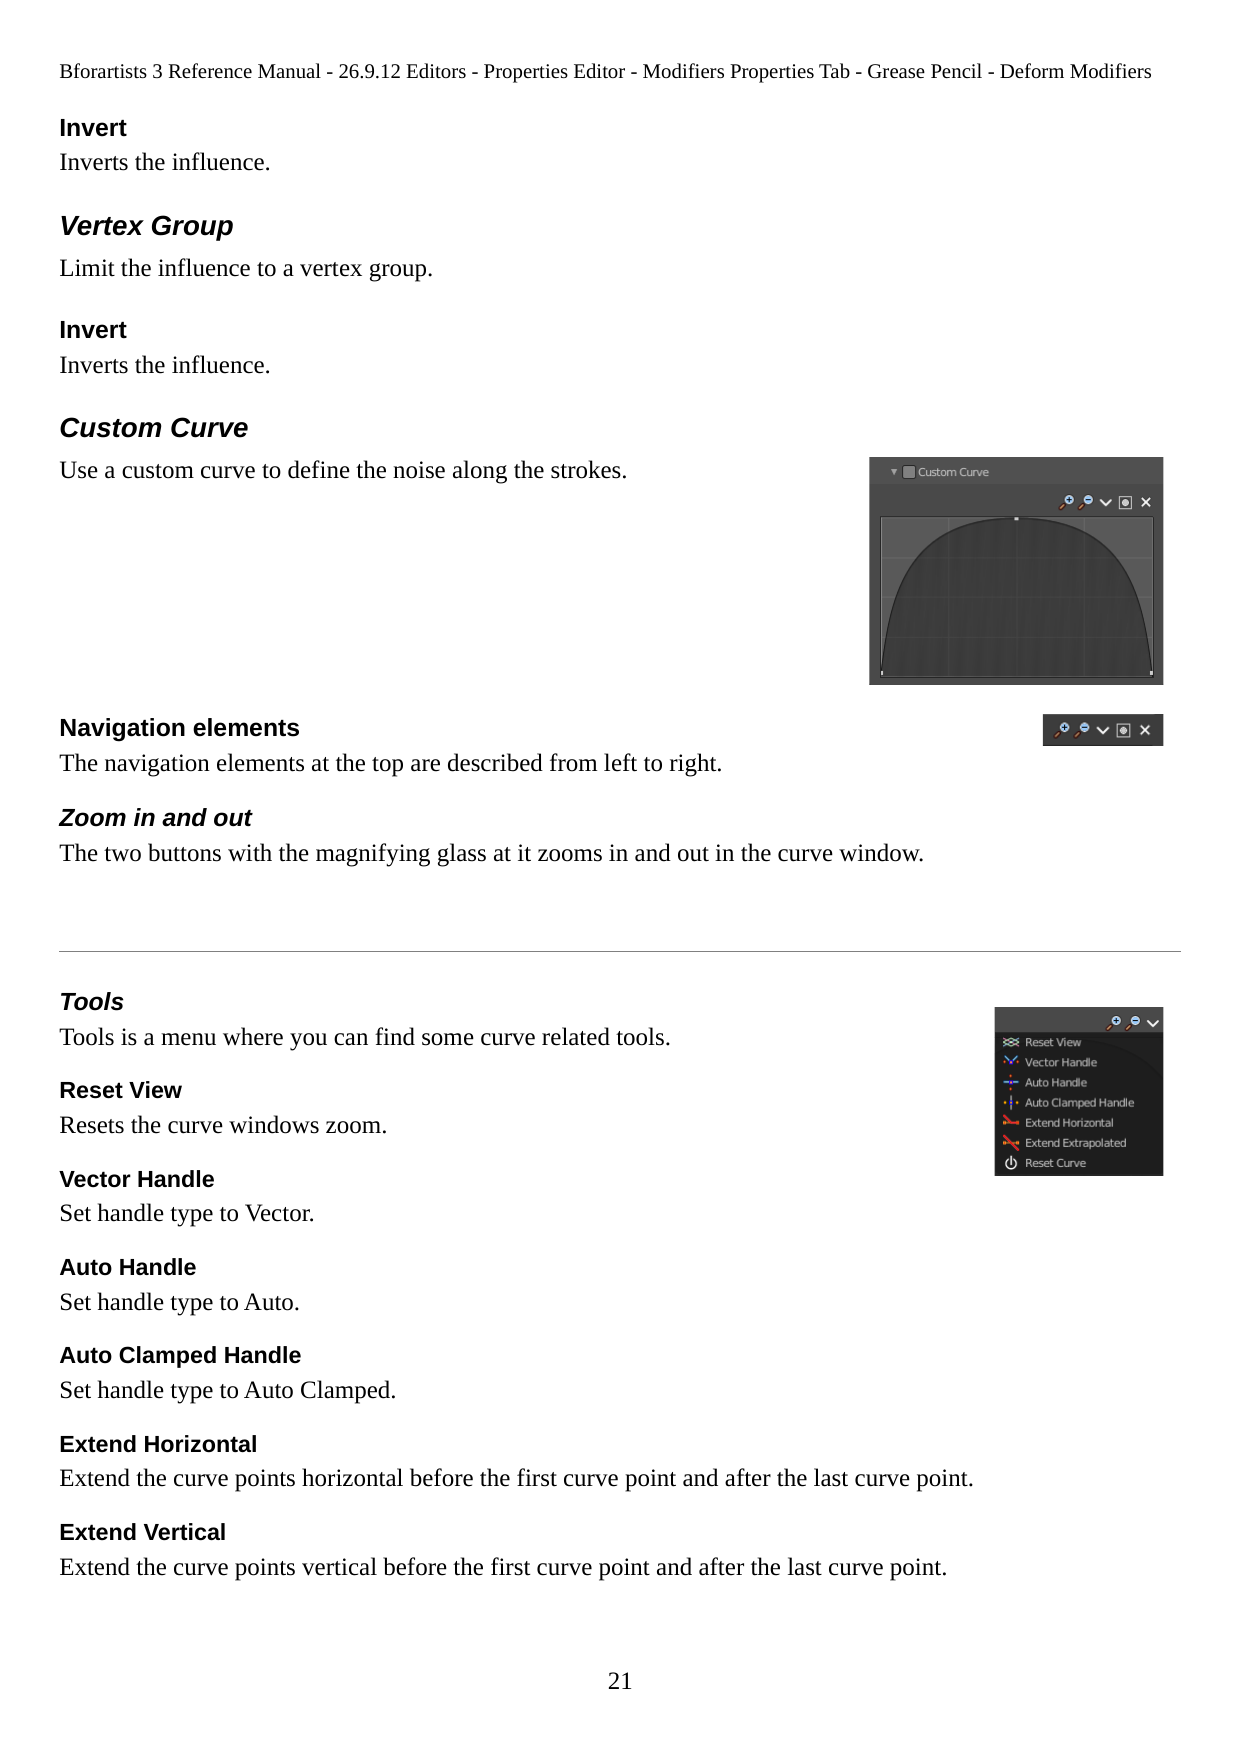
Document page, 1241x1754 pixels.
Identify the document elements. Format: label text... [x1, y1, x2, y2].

text Extend the curve points vertical before the first curve point and after the last curve point. [59, 1552, 1181, 1580]
subtitle Custom Curve [59, 411, 1181, 443]
text Limit the influence to a vertex group. [59, 253, 1181, 282]
subtitle Auto Clamped Handle [59, 1342, 1181, 1369]
text Extend the curve points horizontal before the first curve point and after the last curve point. [59, 1463, 1181, 1492]
text Tools is a menu where you can find some curve related tools. [59, 1022, 994, 1050]
text The navigation elements at the top are described from left to right. [59, 748, 1181, 777]
text Set handle type to Vector. [59, 1198, 1181, 1227]
text Resets the curve windows zoom. [59, 1110, 994, 1139]
text Inverts the influence. [59, 350, 1181, 378]
subtitle [1164, 1077, 1181, 1104]
subtitle Vector Handle [59, 1165, 1181, 1192]
subtitle Extend Vertical [59, 1519, 1181, 1545]
text Inverts the influence. [59, 147, 1181, 176]
text Set handle type to Auto. [59, 1287, 1181, 1315]
subtitle Vertex Group [59, 209, 1181, 241]
subtitle Auto Handle [59, 1254, 1181, 1280]
subtitle Invert [59, 315, 1181, 343]
subtitle Reset View [59, 1077, 994, 1104]
subtitle Invert [59, 113, 1181, 141]
picture [1042, 714, 1164, 746]
subtitle Navigation elements [59, 713, 1181, 742]
text The two buttons with the magnifying glass at it zooms in and out in the curve window. [59, 838, 1181, 867]
text Use a custom curve to define the noise along the strokes. [59, 456, 1181, 484]
picture [869, 457, 1164, 685]
picture [994, 1007, 1164, 1176]
subtitle Zoom in and out [59, 803, 1181, 832]
subtitle Extend Horizontal [59, 1430, 1181, 1457]
text Set handle type to Auto Clamped. [59, 1375, 1181, 1404]
subtitle Tools [59, 987, 1181, 1015]
